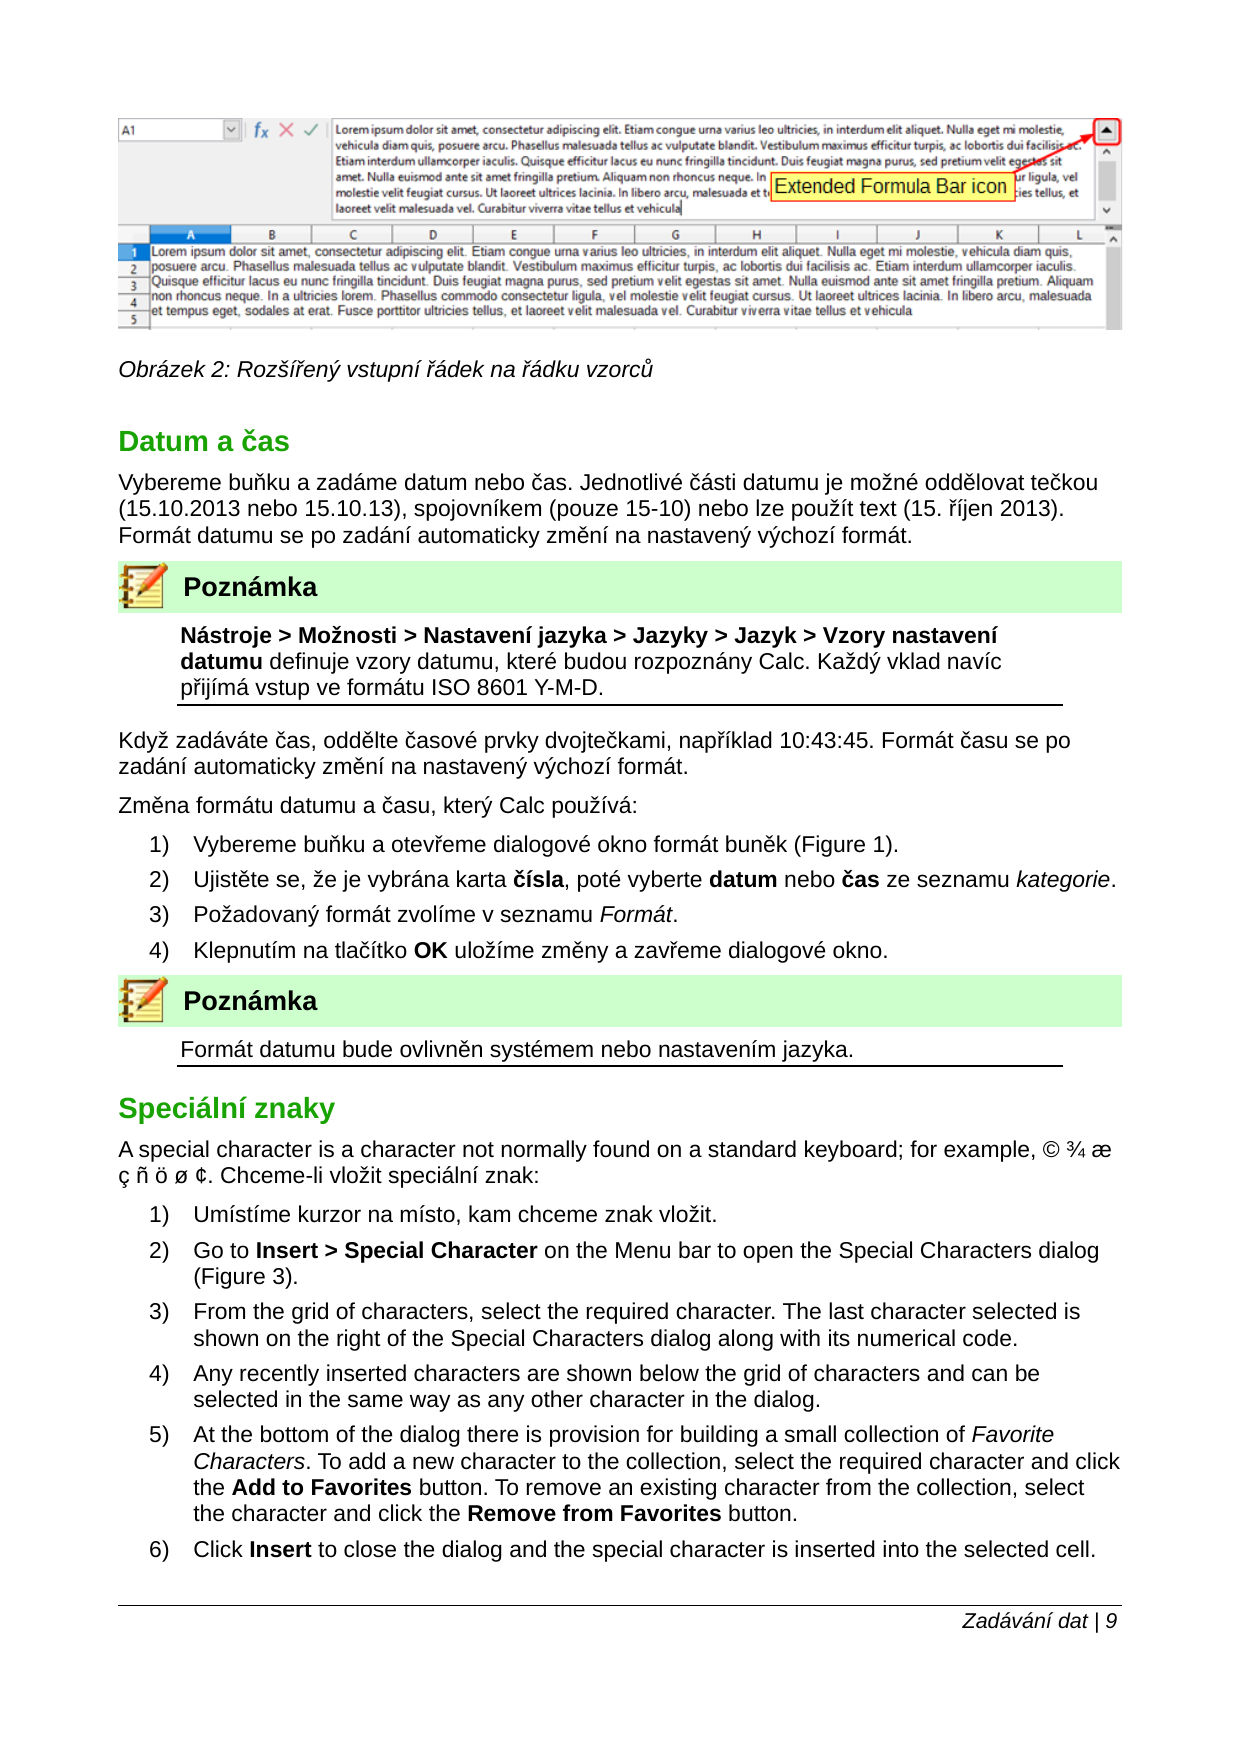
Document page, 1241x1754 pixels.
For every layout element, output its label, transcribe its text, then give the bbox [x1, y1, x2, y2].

subtitle Speciální znaky [118, 1091, 1122, 1124]
list Požadovaný formát zvolíme v seznamu Formát. [169, 901, 1122, 928]
text Formát datumu bude ovlivněn systémem nebo nastavením jazyka. [177, 1033, 1063, 1065]
picture [118, 118, 1123, 330]
list Click Insert to close the dialog and the special character is inserted into the selected cell. [169, 1536, 1122, 1562]
list Vybereme buňku a otevřeme dialogové okno formát buněk (Figure 1). [169, 831, 1122, 857]
picture [119, 561, 170, 612]
subtitle Poznámka [118, 975, 1122, 1027]
text A special character is a character not normally found on a standard keyboard; for example, © ¾ æ ç ñ ö ø ¢. Chceme-li vložit speciální znak: [118, 1136, 1122, 1189]
text Nástroje > Možnosti > Nastavení jazyka > Jazyky > Jazyk > Vzory nastavení datumu definuje vzory datumu, které budou rozpoznány Calc. Každý vklad navíc přijímá vstup ve formátu ISO 8601 Y-M-D. [177, 619, 1063, 704]
list At the bottom of the dialog there is provision for building a small collection of Favorite Characters. To add a new character to the collection, select the required character and click the Add to Favorites button. To remove an existing character from the collection, select the character and click the Remove from Favorites button. [169, 1421, 1122, 1527]
subtitle Datum a čas [118, 424, 1122, 457]
list Umístíme kurzor na místo, kam chceme znak vložit. [169, 1201, 1122, 1228]
list Any recently inserted characters are shown below the grid of characters and can be selected in the same way as any other character in the dialog. [169, 1360, 1122, 1412]
list Klepnutím na tlačítko OK uložíme změny a zavřeme dialogové okno. [169, 937, 1122, 963]
subtitle Poznámka [118, 561, 1122, 613]
picture [119, 975, 170, 1026]
list Go to Insert > Special Character on the Menu bar to open the Special Characters dialog (Figure 3). [169, 1237, 1122, 1289]
list From the grid of characters, select the required character. The last character selected is shown on the right of the Special Characters dialog along with its numerical code. [169, 1298, 1122, 1351]
list Ujistěte se, že je vybrána karta čísla, poté vyberte datum nebo čas ze seznamu kategorie. [169, 866, 1122, 892]
text Změna formátu datumu a času, který Calc používá: [118, 792, 1122, 818]
text Vybereme buňku a zadáme datum nebo čas. Jednotlivé části datumu je možné oddělovat tečkou (15.10.2013 nebo 15.10.13), spojovníkem (pouze 15-10) nebo lze použít text (15. říjen 2013). Formát datumu se po zadání automaticky změní na nastavený výchozí formát. [118, 469, 1122, 548]
text Když zadáváte čas, oddělte časové prvky dvojtečkami, například 10:43:45. Formát času se po zadání automaticky změní na nastavený výchozí formát. [118, 727, 1122, 779]
text Obrázek 2: Rozšířený vstupní řádek na řádku vzorců [118, 330, 1122, 382]
